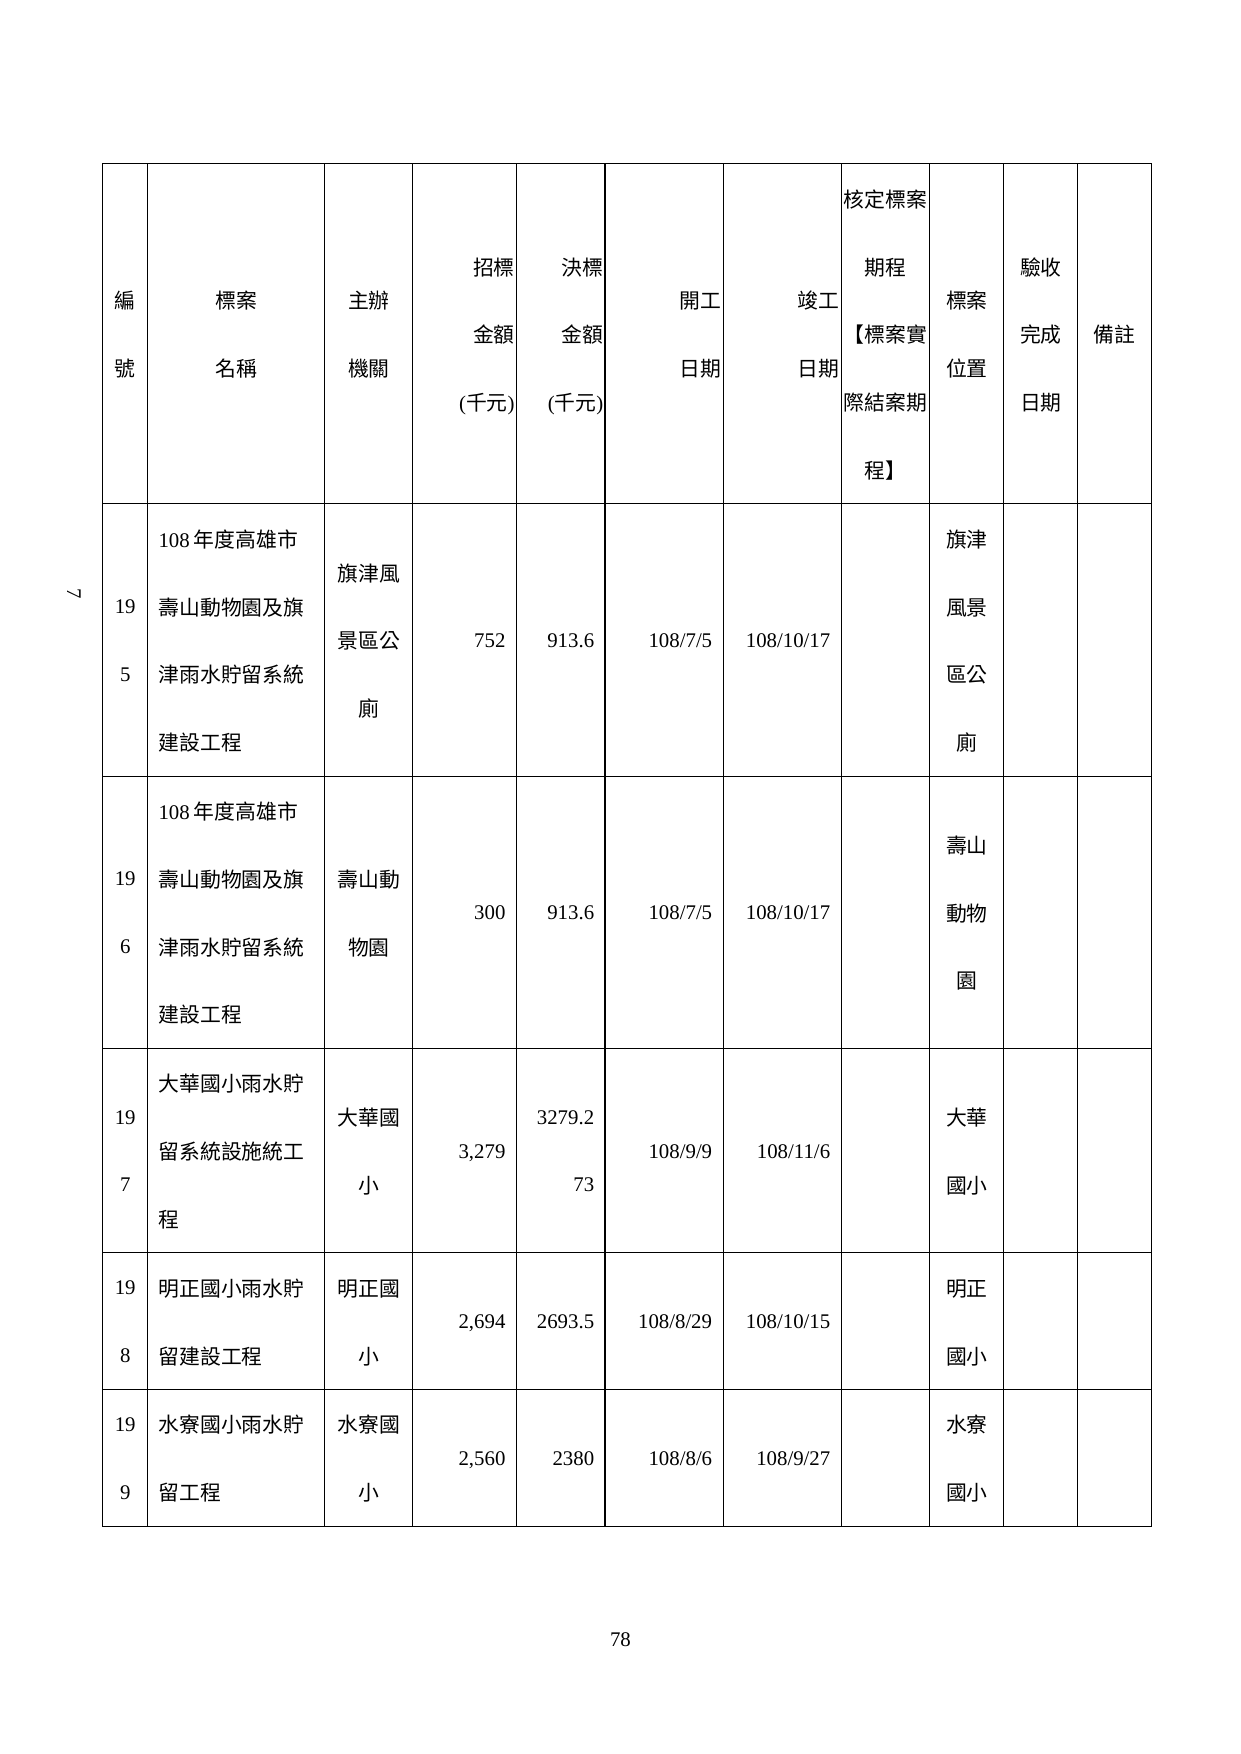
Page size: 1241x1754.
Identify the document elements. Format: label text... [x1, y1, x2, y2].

table_cell [842, 777, 929, 1048]
table_cell 198 [103, 1253, 147, 1389]
table_cell 壽山動物園 [930, 777, 1003, 1048]
table_header 開工 日期 [606, 164, 723, 503]
table_cell 大華國小 [930, 1049, 1003, 1252]
table_cell 3279.273 [517, 1049, 604, 1252]
table_cell 913.6 [517, 504, 604, 776]
table_cell 300 [413, 777, 516, 1048]
table_cell 752 [413, 504, 516, 776]
table_cell 196 [103, 777, 147, 1048]
table_cell 3,279 [413, 1049, 516, 1252]
table_cell [1004, 504, 1077, 776]
table_cell [1004, 1049, 1077, 1252]
table_cell [1004, 1253, 1077, 1389]
table_cell 197 [103, 1049, 147, 1252]
table_cell 大華國小雨水貯留系統設施統工程 [148, 1049, 324, 1252]
table_cell 108/10/17 [724, 504, 841, 776]
table_cell 108/7/5 [606, 777, 723, 1048]
table_cell 旗津風景區公廁 [325, 504, 412, 776]
table_cell 大華國小 [325, 1049, 412, 1252]
table_cell 2693.5 [517, 1253, 604, 1389]
table_cell 108/8/6 [606, 1390, 723, 1526]
table_cell [1078, 1049, 1151, 1252]
table_cell 108/10/17 [724, 777, 841, 1048]
table_cell 199 [103, 1390, 147, 1526]
table_header 標案 名稱 [148, 164, 324, 503]
table_cell [1004, 1390, 1077, 1526]
table_cell 108/10/15 [724, 1253, 841, 1389]
table_cell 108/9/9 [606, 1049, 723, 1252]
table_cell [842, 504, 929, 776]
table_cell 108年度高雄市壽山動物園及旗津雨水貯留系統建設工程 [148, 504, 324, 776]
table_cell [1078, 504, 1151, 776]
table_cell 2380 [517, 1390, 604, 1526]
table_cell [1078, 1253, 1151, 1389]
table_cell [1078, 777, 1151, 1048]
table_header 編號 [103, 164, 147, 503]
table_cell [1078, 1390, 1151, 1526]
table_header 驗收 完成 日期 [1004, 164, 1077, 503]
table_cell [842, 1049, 929, 1252]
table_cell [842, 1390, 929, 1526]
table_header 竣工 日期 [724, 164, 841, 503]
table_cell 水寮國小 [325, 1390, 412, 1526]
table_cell 明正國小 [930, 1253, 1003, 1389]
table_cell 水寮國小雨水貯留工程 [148, 1390, 324, 1526]
table_header 決標 金額 (千元) [517, 164, 604, 503]
table_header 主辦 機關 [325, 164, 412, 503]
table_cell 旗津風景區公廁 [930, 504, 1003, 776]
table_cell 明正國小雨水貯留建設工程 [148, 1253, 324, 1389]
table_cell 913.6 [517, 777, 604, 1048]
table_cell 108/7/5 [606, 504, 723, 776]
table_cell 壽山動物園 [325, 777, 412, 1048]
table_header 招標 金額 (千元) [413, 164, 516, 503]
table_cell [842, 1253, 929, 1389]
table_cell 108年度高雄市壽山動物園及旗津雨水貯留系統建設工程 [148, 777, 324, 1048]
table_cell 108/9/27 [724, 1390, 841, 1526]
table_cell 2,694 [413, 1253, 516, 1389]
table_cell [1004, 777, 1077, 1048]
table_cell 2,560 [413, 1390, 516, 1526]
table_cell 108/8/29 [606, 1253, 723, 1389]
table_header 備註 [1078, 164, 1151, 503]
table_cell 195 [103, 504, 147, 776]
table_cell 水寮國小 [930, 1390, 1003, 1526]
table_cell 108/11/6 [724, 1049, 841, 1252]
table_header 核定標案期程 【標案實際結案期程】 [842, 164, 929, 503]
table_cell 明正國小 [325, 1253, 412, 1389]
table_header 標案 位置 [930, 164, 1003, 503]
